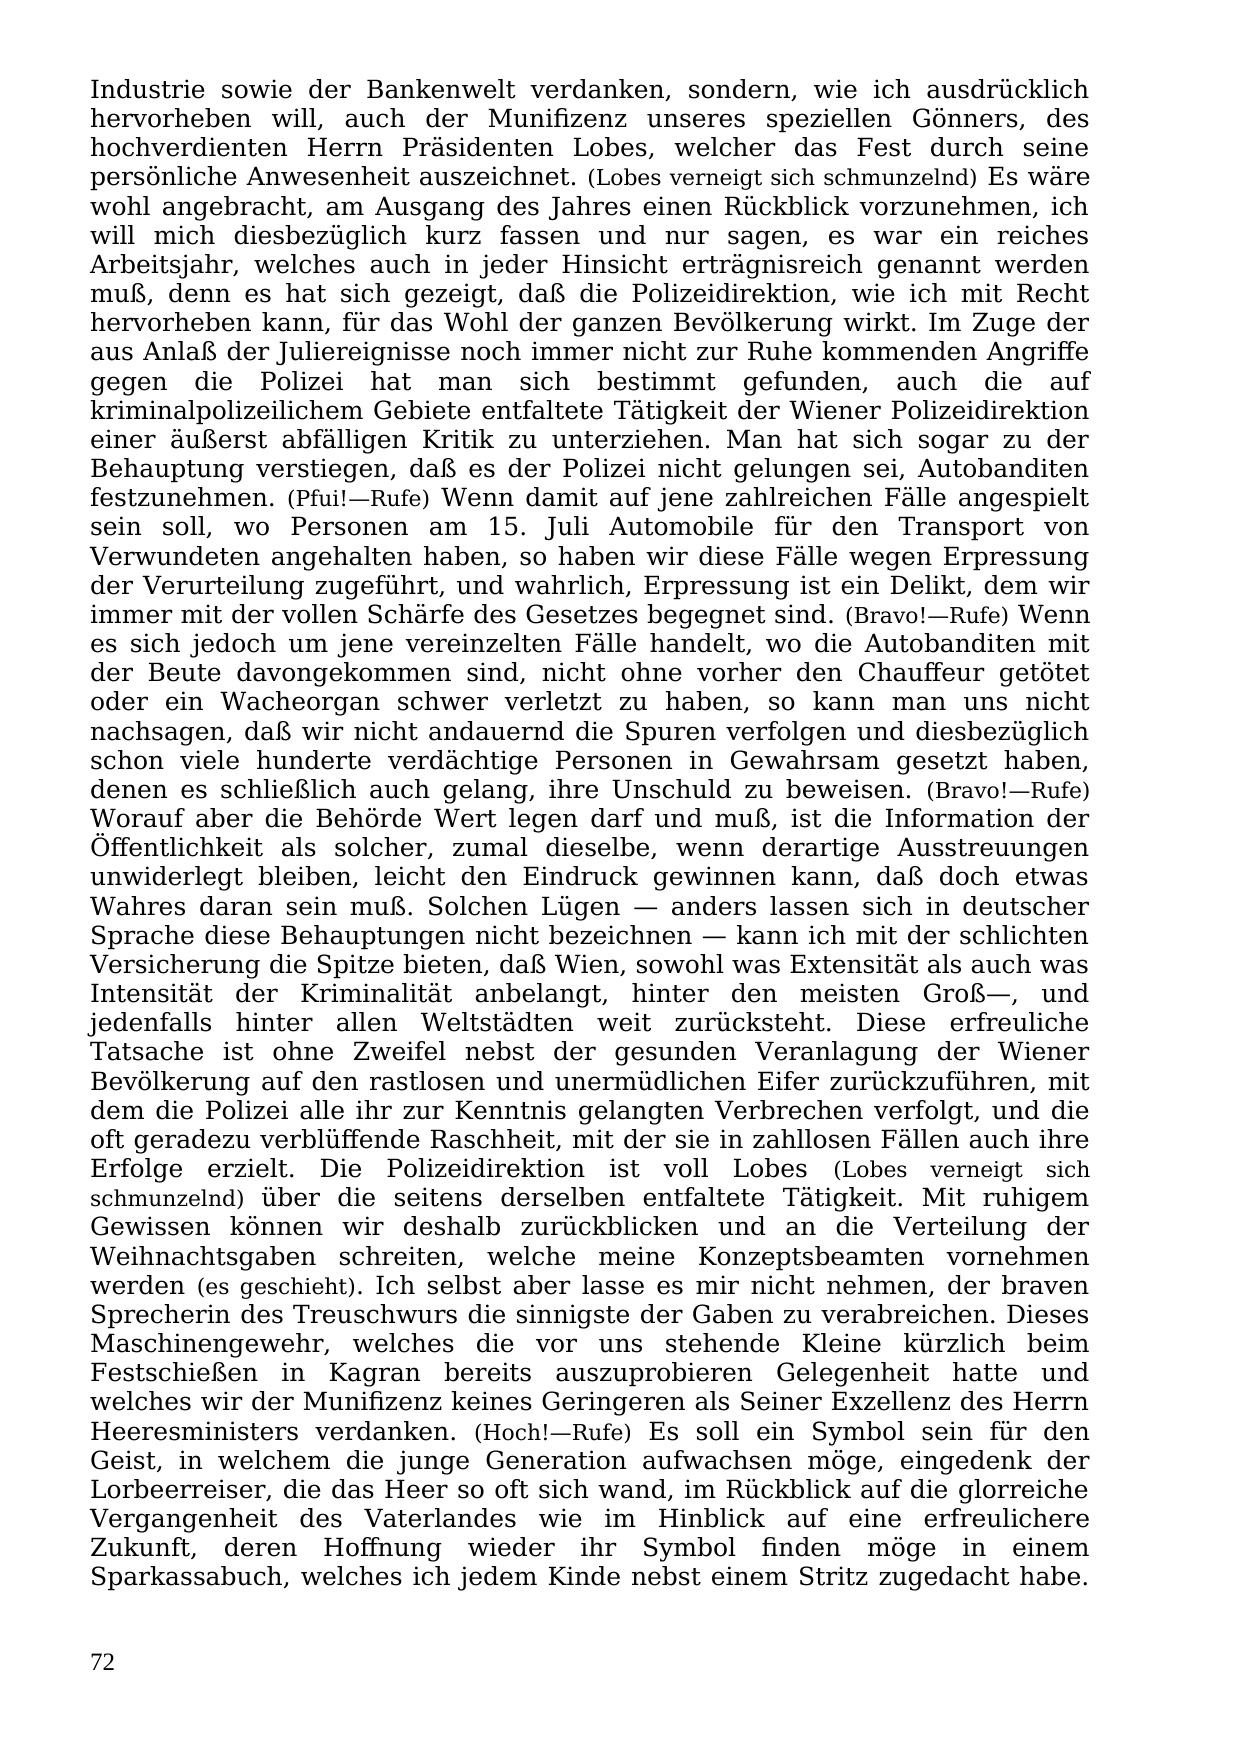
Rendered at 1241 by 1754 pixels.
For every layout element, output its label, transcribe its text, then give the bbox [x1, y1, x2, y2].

text Industrie sowie der Bankenwelt verdanken, sondern, wie ich ausdrücklich hervorheben will, auch der Munifizenz unseres speziellen Gönners, des hochverdienten Herrn Präsidenten Lobes, welcher das Fest durch seine persönliche Anwesenheit auszeichnet. (Lobes verneigt sich schmunzelnd) Es wäre wohl angebracht, am Ausgang des Jahres einen Rückblick vorzunehmen, ich will mich diesbezüglich kurz fassen und nur sagen, es war ein reiches Arbeitsjahr, welches auch in jeder Hinsicht erträgnisreich genannt werden muß, denn es hat sich gezeigt, daß die Polizeidirektion, wie ich mit Recht hervorheben kann, für das Wohl der ganzen Bevölkerung wirkt. Im Zuge der aus Anlaß der Juliereignisse noch immer nicht zur Ruhe kommenden Angriffe gegen die Polizei hat man sich bestimmt gefunden, auch die auf kriminalpolizeilichem Gebiete entfaltete Tätigkeit der Wiener Polizeidirektion einer äußerst abfälligen Kritik zu unterziehen. Man hat sich sogar zu der Behauptung verstiegen, daß es der Polizei nicht gelungen sei, Autobanditen festzunehmen. (Pfui!—Rufe) Wenn damit auf jene zahlreichen Fälle angespielt sein soll, wo Personen am 15. Juli Automobile für den Transport von Verwundeten angehalten haben, so haben wir diese Fälle wegen Erpressung der Verurteilung zugeführt, und wahrlich, Erpressung ist ein Delikt, dem wir immer mit der vollen Schärfe des Gesetzes begegnet sind. (Bravo!—Rufe) Wenn es sich jedoch um jene vereinzelten Fälle handelt, wo die Autobanditen mit der Beute davongekommen sind, nicht ohne vorher den Chauffeur getötet oder ein Wacheorgan schwer verletzt zu haben, so kann man uns nicht nachsagen, daß wir nicht andauernd die Spuren verfolgen und diesbezüglich schon viele hunderte verdächtige Personen in Gewahrsam gesetzt haben, denen es schließlich auch gelang, ihre Unschuld zu beweisen. (Bravo!—Rufe) Worauf aber die Behörde Wert legen darf und muß, ist die Information der Öffentlichkeit als solcher, zumal dieselbe, wenn derartige Ausstreuungen unwiderlegt bleiben, leicht den Eindruck gewinnen kann, daß doch etwas Wahres daran sein muß. Solchen Lügen — anders lassen sich in deutscher Sprache diese Behauptungen nicht bezeichnen — kann ich mit der schlichten Versicherung die Spitze bieten, daß Wien, sowohl was Extensität als auch was Intensität der Kriminalität anbelangt, hinter den meisten Groß—, und jedenfalls hinter allen Weltstädten weit zurücksteht. Diese erfreuliche Tatsache ist ohne Zweifel nebst der gesunden Veranlagung der Wiener Bevölkerung auf den rastlosen und unermüdlichen Eifer zurückzuführen, mit dem die Polizei alle ihr zur Kenntnis gelangten Verbrechen verfolgt, und die oft geradezu verblüffende Raschheit, mit der sie in zahllosen Fällen auch ihre Erfolge erzielt. Die Polizeidirektion ist voll Lobes (Lobes verneigt sich schmunzelnd) über die seitens derselben entfaltete Tätigkeit. Mit ruhigem Gewissen können wir deshalb zurückblicken und an die Verteilung der Weihnachtsgaben schreiten, welche meine Konzeptsbeamten vornehmen werden (es geschieht). Ich selbst aber lasse es mir nicht nehmen, der braven Sprecherin des Treu­schwurs die sinnigste der Gaben zu verabreichen. Dieses Maschinengewehr, welches die vor uns stehende Kleine kürzlich beim Festschießen in Kagran bereits auszuprobieren Gelegenheit hatte und welches wir der Munifizenz keines Geringeren als Seiner Exzellenz des Herrn Heeresministers verdanken. (Hoch!—Rufe) Es soll ein Symbol sein für den Geist, in welchem die junge Generation aufwachsen möge, eingedenk der Lorbeerreiser, die das Heer so oft sich wand, im Rückblick auf die glorreiche Vergangenheit des Vaterlandes wie im Hinblick auf eine erfreulichere Zukunft, deren Hoffnung wieder ihr Symbol finden möge in einem Sparkassabuch, welches ich jedem Kinde nebst einem Stritz zugedacht habe. [90, 75, 1091, 1592]
